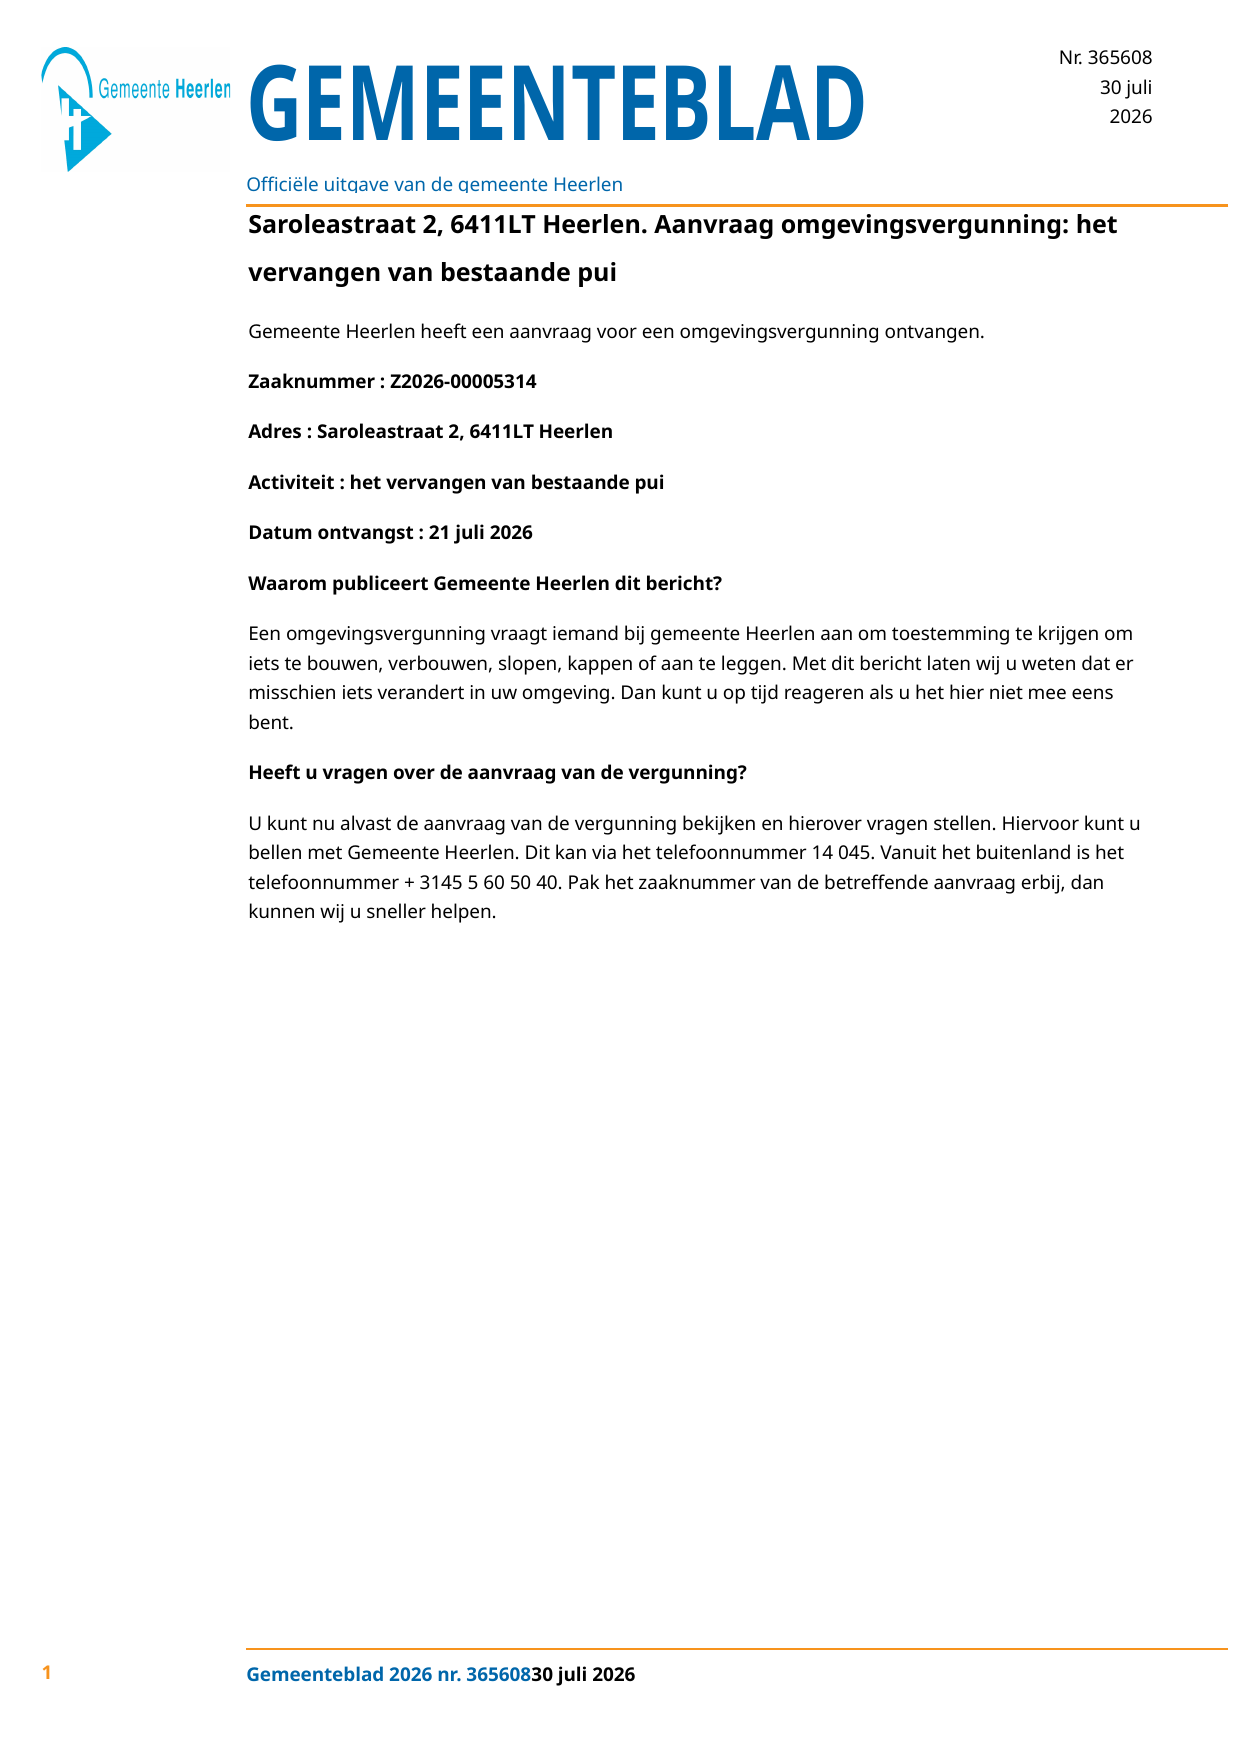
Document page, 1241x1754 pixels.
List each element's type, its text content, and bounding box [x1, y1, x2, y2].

picture [41, 47, 231, 172]
text Heeft u vragen over de aanvraag van de vergunning? [248, 759, 1152, 785]
text U kunt nu alvast de aanvraag van de vergunning bekijken en hierover vragen stellen. Hiervoor kunt u bellen met Gemeente Heerlen. Dit kan via het telefoonnummer 14 045. Vanuit het buitenland is het telefoonnummer + 3145 5 60 50 40. Pak het zaaknummer van de betreffende aanvraag erbij, dan kunnen wij u sneller helpen. [248, 810, 1152, 924]
text Een omgevingsvergunning vraagt iemand bij gemeente Heerlen aan om toestemming te krijgen om iets te bouwen, verbouwen, slopen, kappen of aan te leggen. Met dit bericht laten wij u weten dat er misschien iets verandert in uw omgeving. Dan kunt u op tijd reageren als u het hier niet mee eens bent. [248, 620, 1152, 735]
text Datum ontvangst : 21 juli 2026 [248, 519, 1152, 545]
text Adres : Saroleastraat 2, 6411LT Heerlen [248, 419, 1152, 444]
text Saroleastraat 2, 6411LT Heerlen. Aanvraag omgevingsvergunning: het vervangen van bestaande pui [248, 207, 1152, 288]
text Gemeente Heerlen heeft een aanvraag voor een omgevingsvergunning ontvangen. [248, 318, 1152, 344]
text Activiteit : het vervangen van bestaande pui [248, 469, 1152, 495]
text Waarom publiceert Gemeente Heerlen dit bericht? [248, 570, 1152, 596]
text Zaaknummer : Z2026-00005314 [248, 368, 1152, 394]
picture [41, 47, 59, 70]
